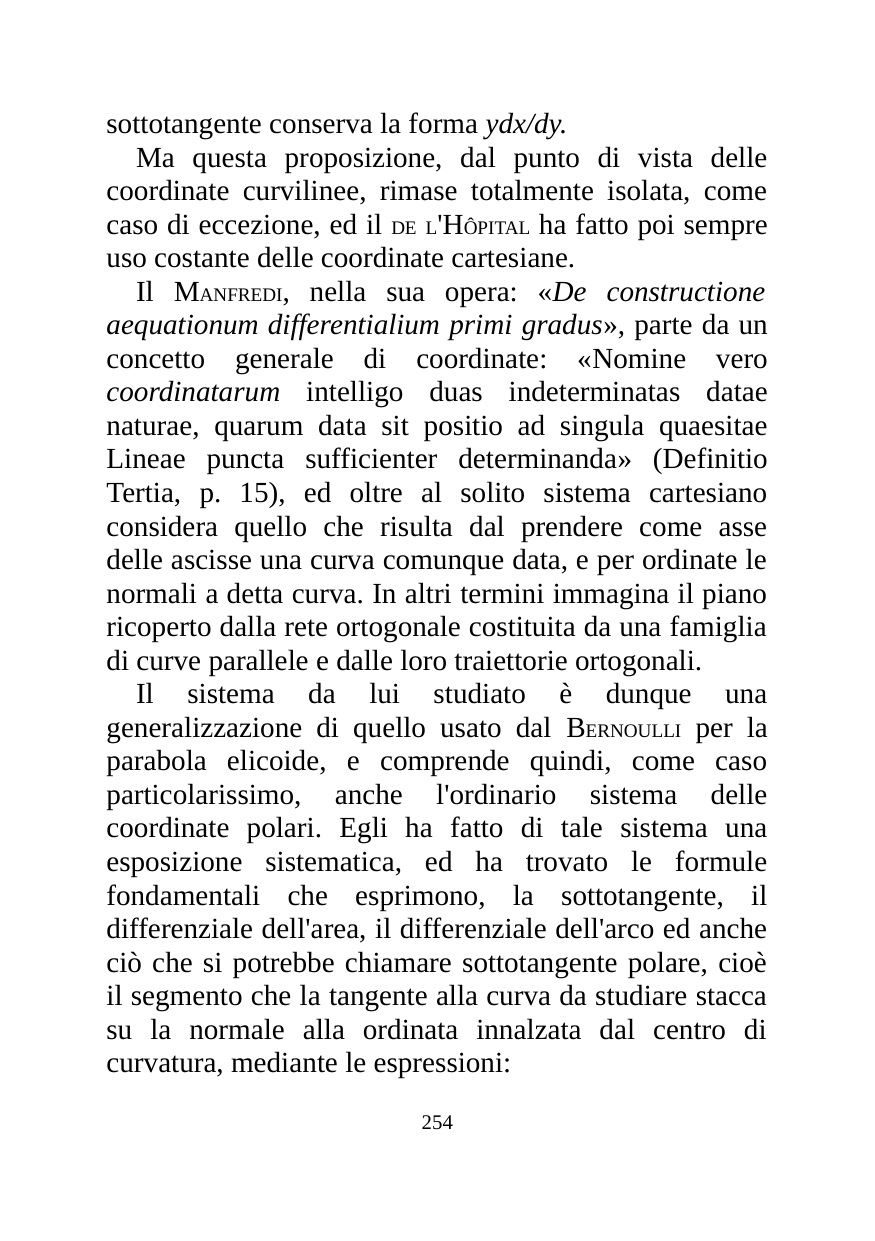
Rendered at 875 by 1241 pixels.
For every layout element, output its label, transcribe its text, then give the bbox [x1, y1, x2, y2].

text Il sistema da lui studiato è dunque una generalizzazione di quello usato dal Bernoulli per la parabola elicoide, e comprende quindi, come caso particolarissimo, anche l'ordinario sistema delle coordinate polari. Egli ha fatto di tale sistema una esposizione sistematica, ed ha trovato le formule fondamentali che esprimono, la sottotangente, il differenziale dell'area, il differenziale dell'arco ed anche ciò che si potrebbe chiamare sottotangente polare, cioè il segmento che la tangente alla curva da studiare stacca su la normale alla ordinata innalzata dal centro di curvatura, mediante le espressioni: [106, 676, 768, 1079]
text Il Manfredi, nella sua opera: «De constructione aequationum differentialium primi gradus», parte da un concetto generale di coordinate: «Nomine vero coordinatarum intelligo duas indeterminatas datae naturae, quarum data sit positio ad singula quaesitae Lineae puncta sufficienter determinanda» (Definitio Tertia, p. 15), ed oltre al solito sistema cartesiano considera quello che risulta dal prendere come asse delle ascisse una curva comunque data, e per ordinate le normali a detta curva. In altri termini immagina il piano ricoperto dalla rete ortogonale costituita da una famiglia di curve parallele e dalle loro traiettorie ortogonali. [106, 274, 768, 676]
text sottotangente conserva la forma ydx/dy. [106, 106, 768, 140]
text Ma questa proposizione, dal punto di vista delle coordinate curvilinee, rimase totalmente isolata, come caso di eccezione, ed il de l'Hôpital ha fatto poi sempre uso costante delle coordinate cartesiane. [106, 140, 768, 274]
